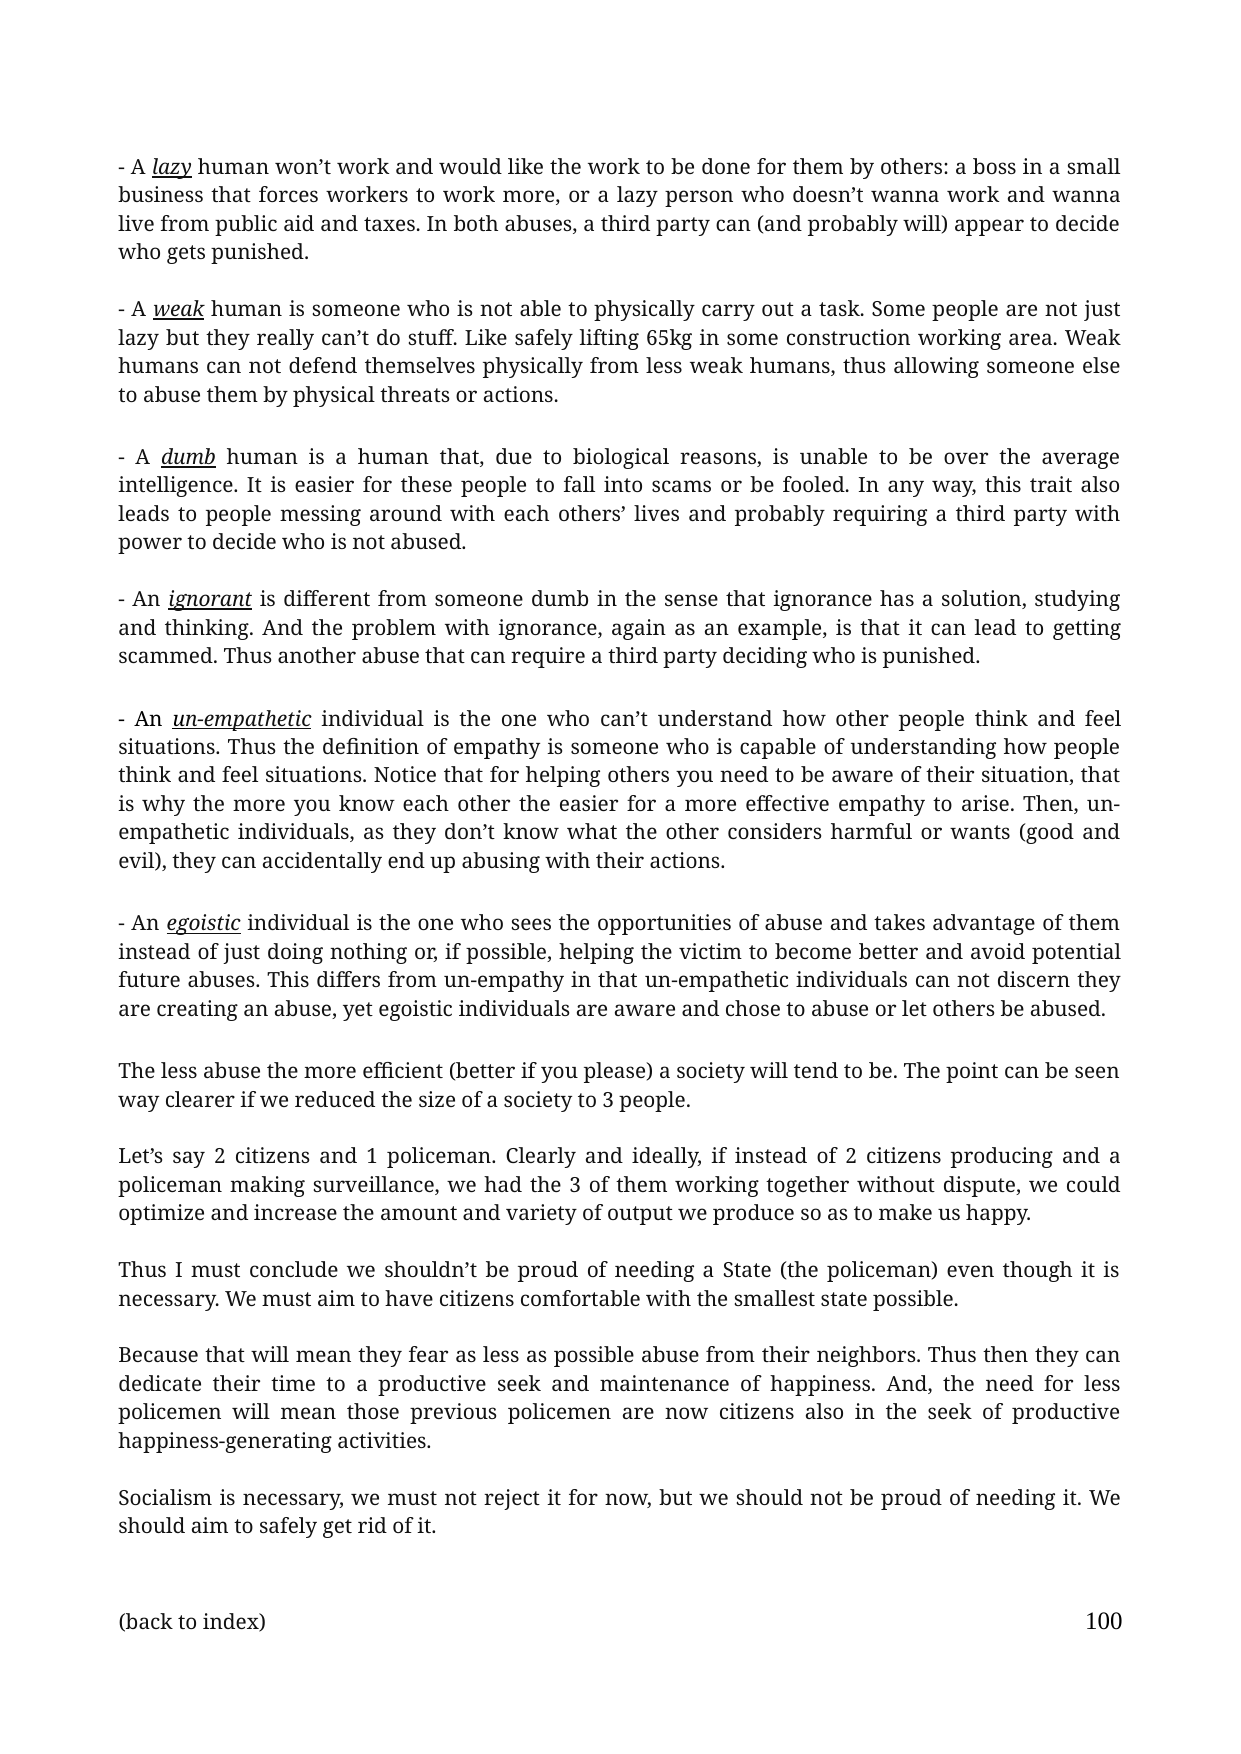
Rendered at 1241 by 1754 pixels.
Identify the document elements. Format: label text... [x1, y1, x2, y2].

text - A lazy human won’t work and would like the work to be done for them by others: a boss in a small business that forces workers to work more, or a lazy person who doesn’t wanna work and wanna live from public aid and taxes. In both abuses, a third party can (and probably will) appear to decide who gets punished. [118, 152, 1122, 266]
text - A weak human is someone who is not able to physically carry out a task. Some people are not just lazy but they really can’t do stuff. Like safely lifting 65kg in some construction working area. Weak humans can not defend themselves physically from less weak humans, thus allowing someone else to abuse them by physical threats or actions. [118, 294, 1122, 408]
text The less abuse the more efficient (better if you please) a society will tend to be. The point can be seen way clearer if we reduced the size of a society to 3 people. [118, 1056, 1122, 1113]
text - An un-empathetic individual is the one who can’t understand how other people think and feel situations. Thus the definition of empathy is someone who is capable of understanding how people think and feel situations. Notice that for helping others you need to be aware of their situation, that is why the more you know each other the easier for a more effective empathy to arise. Then, un-empathetic individuals, as they don’t know what the other considers harmful or wants (good and evil), they can accidentally end up abusing with their actions. [118, 704, 1122, 874]
text Because that will mean they fear as less as possible abuse from their neighbors. Thus then they can dedicate their time to a productive seek and maintenance of happiness. And, the need for less policemen will mean those previous policemen are now citizens also in the seek of productive happiness-generating activities. [118, 1341, 1122, 1454]
text Socialism is necessary, we must not reject it for now, but we should not be proud of needing it. We should aim to safely get rid of it. [118, 1483, 1122, 1540]
text - An ignorant is different from someone dumb in the sense that ignorance has a solution, studying and thinking. And the problem with ignorance, again as an example, is that it can lead to getting scammed. Thus another abuse that can require a third party deciding who is punished. [118, 584, 1122, 670]
text Thus I must conclude we shouldn’t be proud of needing a State (the policeman) even though it is necessary. We must aim to have citizens comfortable with the smallest state possible. [118, 1255, 1122, 1312]
text - An egoistic individual is the one who sees the opportunities of abuse and takes advantage of them instead of just doing nothing or, if possible, helping the victim to become better and avoid potential future abuses. This differs from un-empathy in that un-empathetic individuals can not discern they are creating an abuse, yet egoistic individuals are aware and chose to abuse or let others be abused. [118, 908, 1122, 1022]
text - A dumb human is a human that, due to biological reasons, is unable to be over the average intelligence. It is easier for these people to fall into scams or be fooled. In any way, this trait also leads to people messing around with each others’ lives and probably requiring a third party with power to decide who is not abused. [118, 442, 1122, 556]
text Let’s say 2 citizens and 1 policeman. Clearly and ideally, if instead of 2 citizens producing and a policeman making surveillance, we had the 3 of them working together without dispute, we could optimize and increase the amount and variety of output we produce so as to make us happy. [118, 1142, 1122, 1227]
